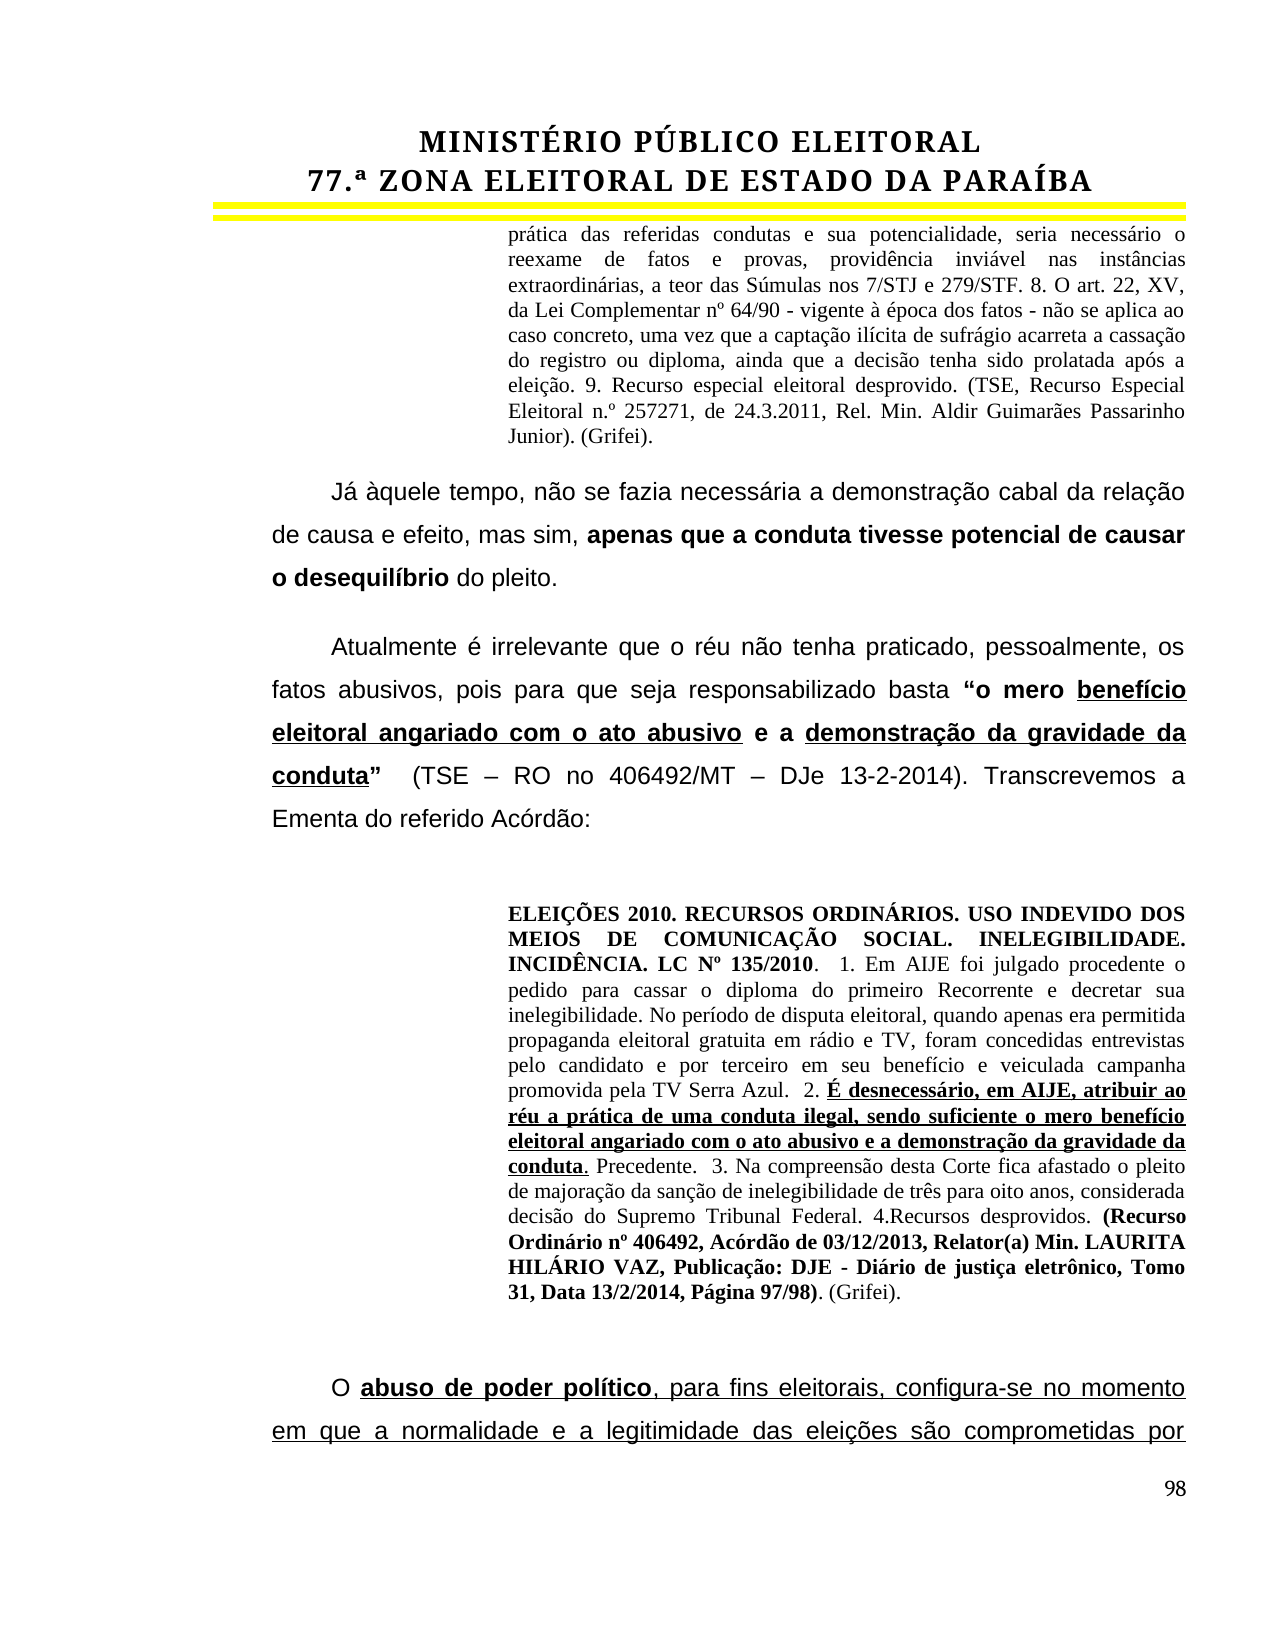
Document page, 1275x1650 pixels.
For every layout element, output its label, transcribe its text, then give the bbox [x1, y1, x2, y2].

text ELEIÇÕES 2010. RECURSOS ORDINÁRIOS. USO INDEVIDO DOS MEIOS DE COMUNICAÇÃO SOCIAL. INELEGIBILIDADE. INCIDÊNCIA. LC Nº 135/2010. 1. Em AIJE foi julgado procedente o pedido para cassar o diploma do primeiro Recorrente e decretar sua inelegibilidade. No período de disputa eleitoral, quando apenas era permitida propaganda eleitoral gratuita em rádio e TV, foram concedidas entrevistas pelo candidato e por terceiro em seu benefício e veiculada campanha promovida pela TV Serra Azul. 2. É desnecessário, em AIJE, atribuir ao réu a prática de uma conduta ilegal, sendo suficiente o mero benefício [508, 901, 1186, 1124]
text Atualmente é irrelevante que o réu não tenha praticado, pessoalmente, os fatos abusivos, pois para que seja responsabilizado basta “o mero benefício eleitoral angariado com o ato abusivo e a demonstração da gravidade da conduta” (TSE – RO no 406492/MT – DJe 13-2-2014). Transcrevemos a Ementa do referido Acórdão: [272, 631, 1186, 833]
text eleitoral angariado com o ato abusivo e a demonstração da gravidade da [508, 1126, 1186, 1150]
text prática das referidas condutas e sua potencialidade, seria necessário o reexame de fatos e provas, providência inviável nas instâncias extraordinárias, a teor das Súmulas nos 7/STJ e 279/STF. 8. O art. 22, XV, da Lei Complementar nº 64/90 - vigente à época dos fatos - não se aplica ao caso concreto, uma vez que a captação ilícita de sufrágio acarreta a cassação do registro ou diploma, ainda que a decisão tenha sido prolatada após a eleição. 9. Recurso especial eleitoral desprovido. (TSE, Recurso Especial Eleitoral n.º 257271, de 24.3.2011, Rel. Min. Aldir Guimarães Passarinho Junior). (Grifei). [508, 221, 1186, 448]
text O abuso de poder político, para fins eleitorais, configura-se no momento em que a normalidade e a legitimidade das eleições são comprometidas por [272, 1373, 1186, 1441]
text conduta. Precedente. 3. Na compreensão desta Corte fica afastado o pleito de majoração da sanção de inelegibilidade de três para oito anos, considerada decisão do Supremo Tribunal Federal. 4.Recursos desprovidos. (Recurso Ordinário nº 406492, Acórdão de 03/12/2013, Relator(a) Min. LAURITA HILÁRIO VAZ, Publicação: DJE - Diário de justiça eletrônico, Tomo 31, Data 13/2/2014, Página 97/98). (Grifei). [508, 1151, 1186, 1304]
text Já àquele tempo, não se fazia necessária a demonstração cabal da relação de causa e efeito, mas sim, apenas que a conduta tivesse potencial de causar o desequilíbrio do pleito. [272, 477, 1186, 592]
